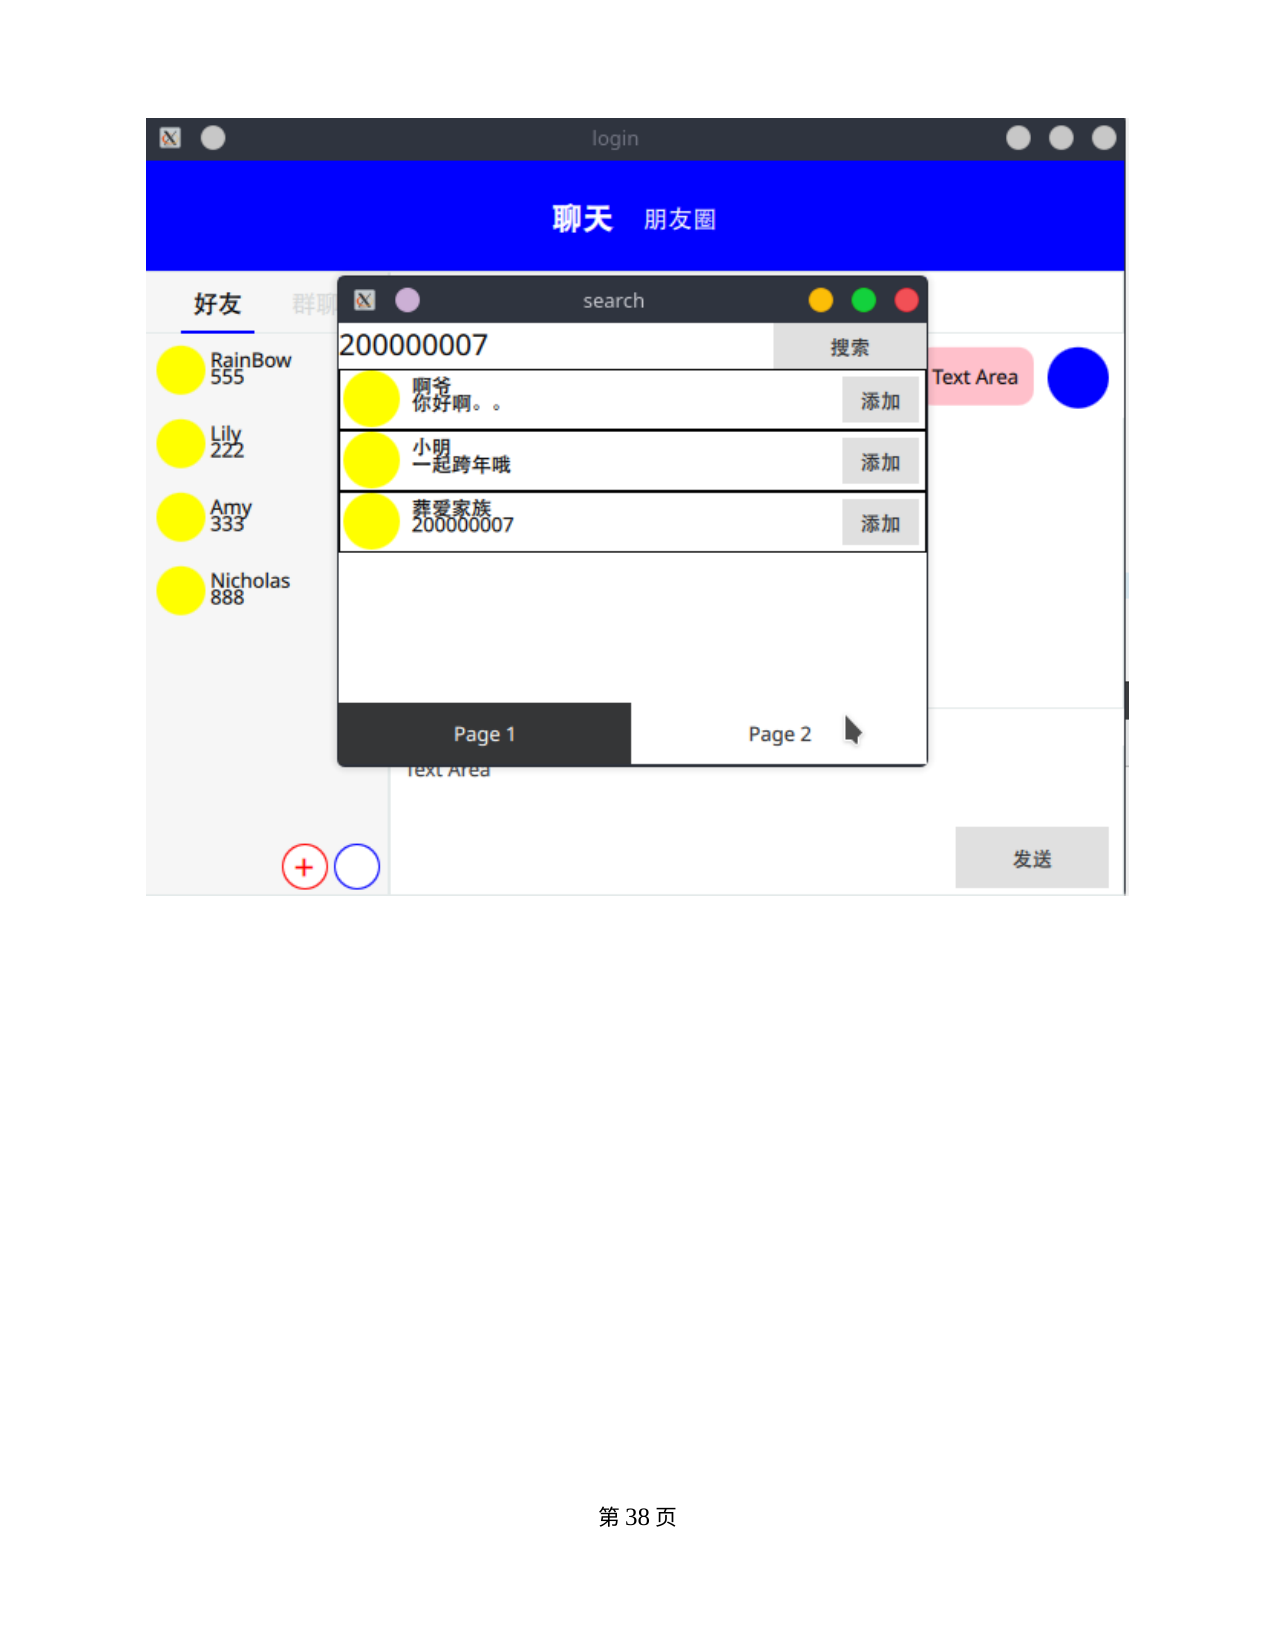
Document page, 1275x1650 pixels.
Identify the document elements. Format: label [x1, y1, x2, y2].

picture [146, 118, 1129, 896]
